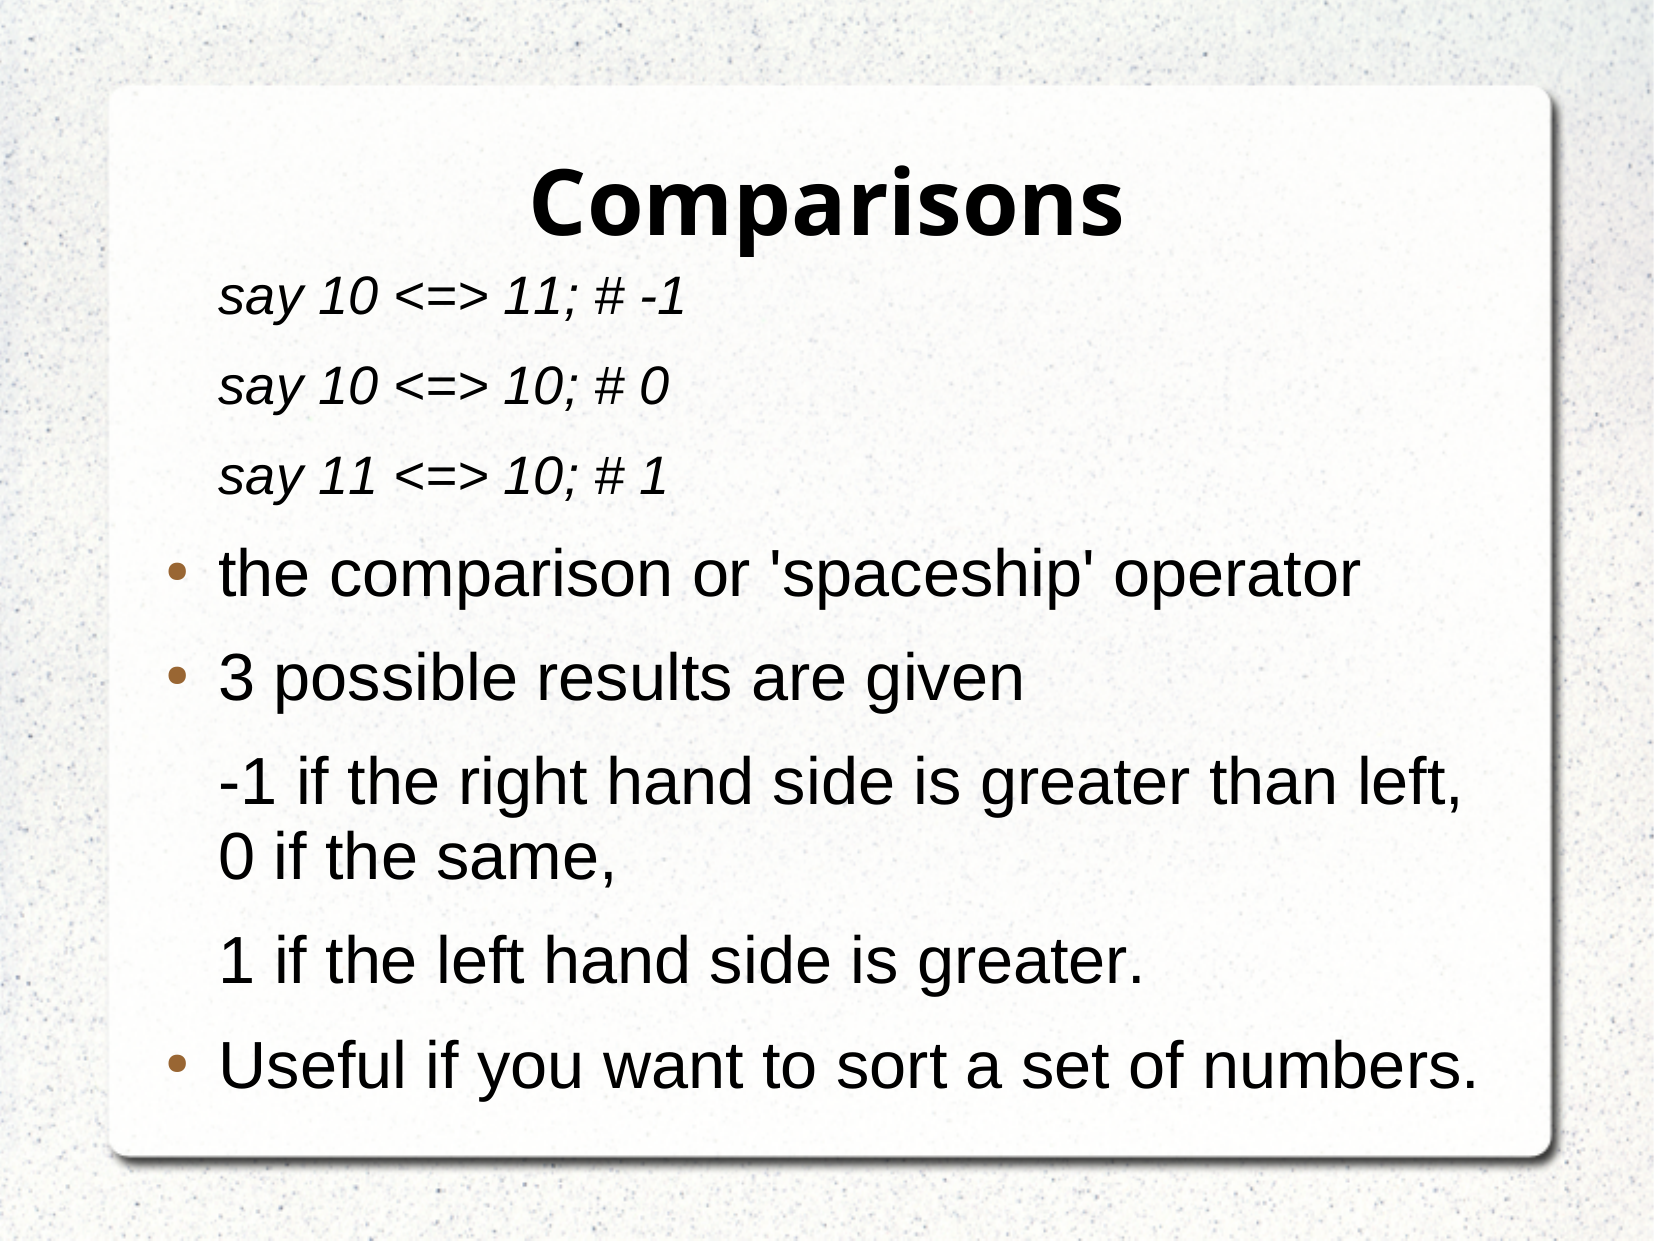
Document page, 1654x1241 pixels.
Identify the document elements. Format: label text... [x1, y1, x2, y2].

list say 10 <=> 11; # -1 say 10 <=> 10; # 0 say 11 <=> 10; # 1 the comparison or 'spaceship' operator 3 possible results are given -1 if the right hand side is greater than left, 0 if the same, 1 if the left hand side is greater. Useful if you want to sort a set of numbers. [147, 265, 1506, 1102]
title Comparisons [118, 96, 1536, 304]
picture [0, 0, 1654, 1241]
